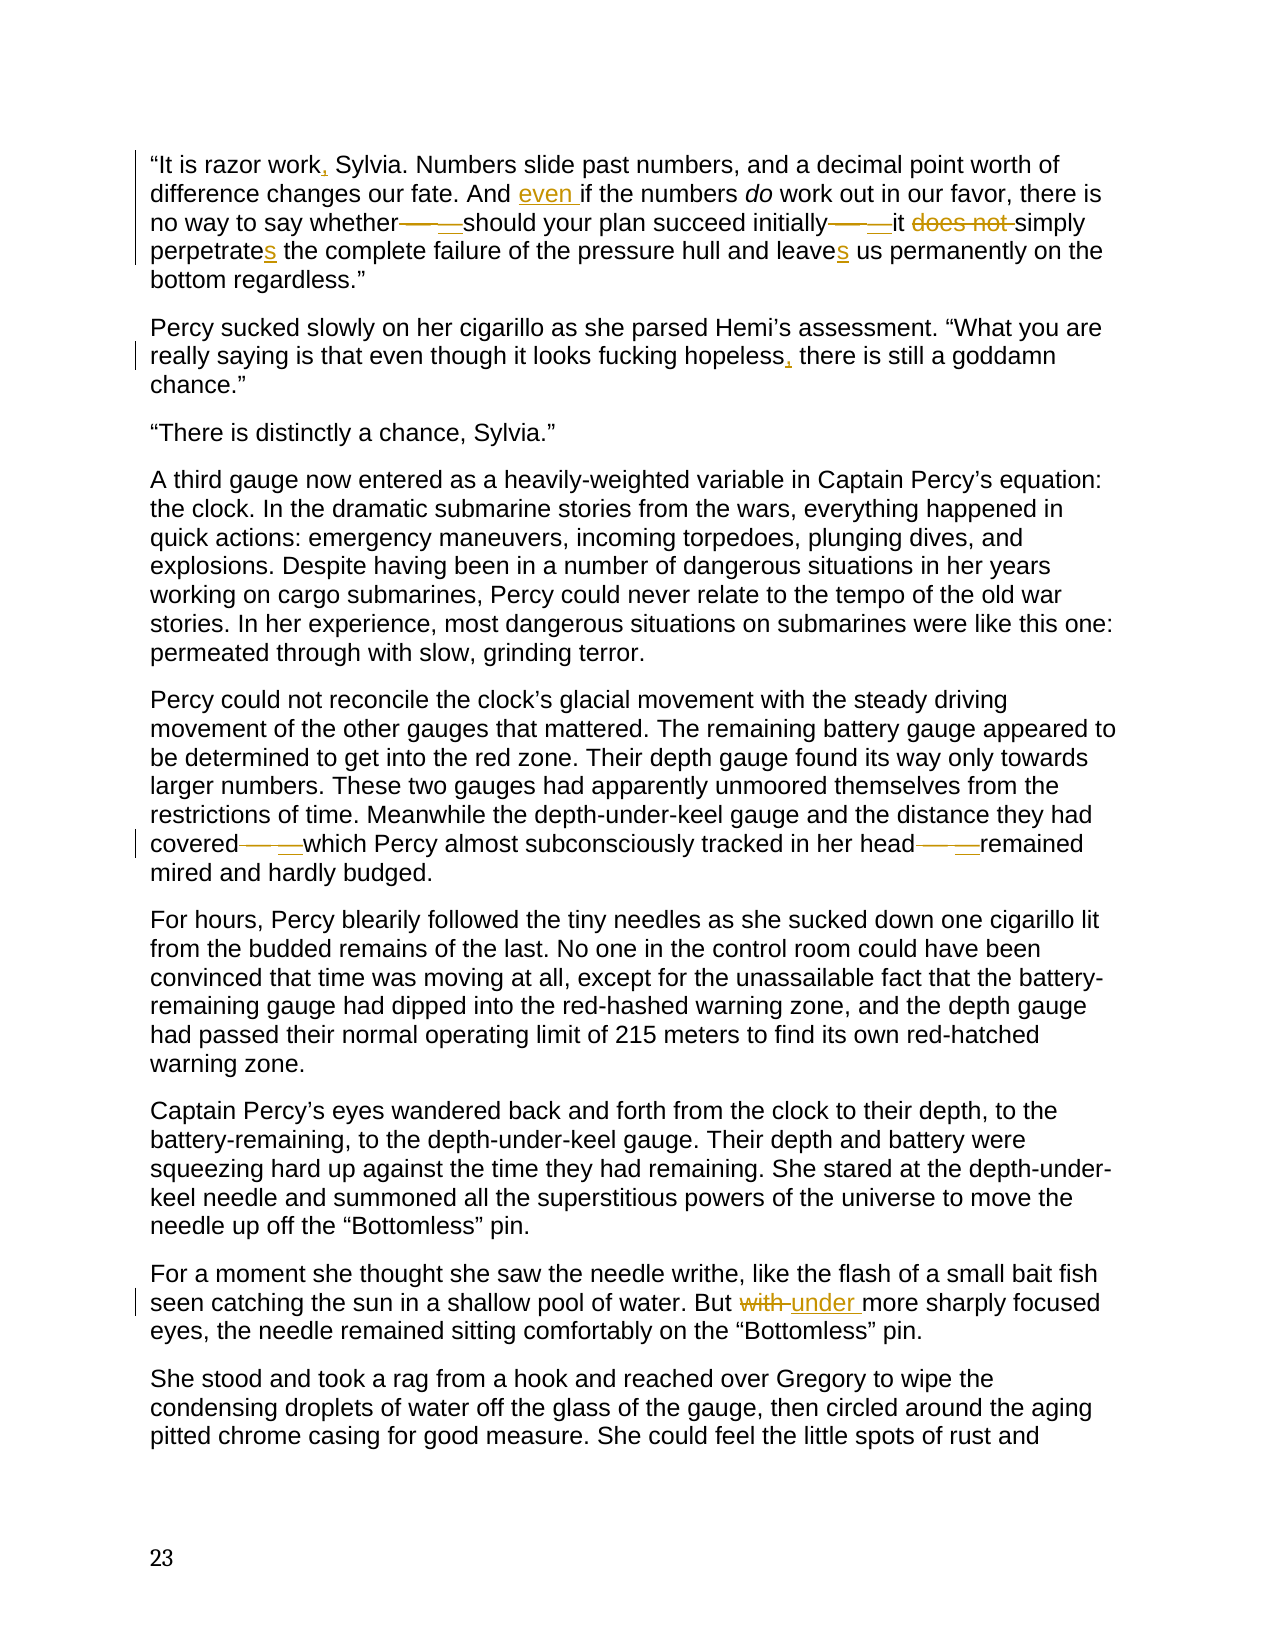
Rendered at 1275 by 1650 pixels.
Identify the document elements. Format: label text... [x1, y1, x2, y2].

text A third gauge now entered as a heavily-weighted variable in Captain Percy’s equation: the clock. In the dramatic submarine stories from the wars, everything happened in quick actions: emergency maneuvers, incoming torpedoes, plunging dives, and explosions. Despite having been in a number of dangerous situations in her years working on cargo submarines, Percy could never relate to the tempo of the old war stories. In her experience, most dangerous situations on submarines were like this one: permeated through with slow, grinding terror. [150, 465, 1125, 666]
text Captain Percy’s eyes wandered back and forth from the clock to their depth, to the battery-remaining, to the depth-under-keel gauge. Their depth and battery were squeezing hard up against the time they had remaining. She stared at the depth-under-keel needle and summoned all the superstitious powers of the universe to move the needle up off the “Bottomless” pin. [150, 1096, 1125, 1240]
text Percy could not reconcile the clock’s glacial movement with the steady driving movement of the other gauges that mattered. The remaining battery gauge appeared to be determined to get into the red zone. Their depth gauge found its way only towards larger numbers. These two gauges had apparently unmoored themselves from the restrictions of time. Meanwhile the depth-under-keel gauge and the distance they had covered—which Percy almost subconsciously tracked in her head—remained mired and hardly budged. [150, 685, 1125, 886]
text “There is distinctly a chance, Sylvia.” [150, 417, 1125, 446]
text Percy sucked slowly on her cigarillo as she parsed Hemi’s assessment. “What you are really saying is that even though it looks fucking hopeless, there is still a goddamn chance.” [150, 312, 1125, 399]
text “It is razor work, Sylvia. Numbers slide past numbers, and a decimal point worth of difference changes our fate. And even if the numbers do work out in our favor, there is no way to say whether—should your plan succeed initially—it simply perpetrates the complete failure of the pressure hull and leaves us permanently on the bottom regardless.” [150, 150, 1125, 294]
text She stood and took a rag from a hook and reached over Gregory to wipe the condensing droplets of water off the glass of the gauge, then circled around the aging pitted chrome casing for good measure. She could feel the little spots of rust and [150, 1364, 1125, 1450]
text For hours, Percy blearily followed the tiny needles as she sucked down one cigarillo lit from the budded remains of the last. No one in the control room could have been convinced that time was moving at all, except for the unassailable fact that the battery-remaining gauge had dipped into the red-hashed warning zone, and the depth gauge had passed their normal operating limit of 215 meters to find its own red-hatched warning zone. [150, 905, 1125, 1077]
text For a moment she thought she saw the needle writhe, like the flash of a small bait fish seen catching the sun in a shallow pool of water. But under more sharply focused eyes, the needle remained sitting comfortably on the “Bottomless” pin. [150, 1259, 1125, 1345]
